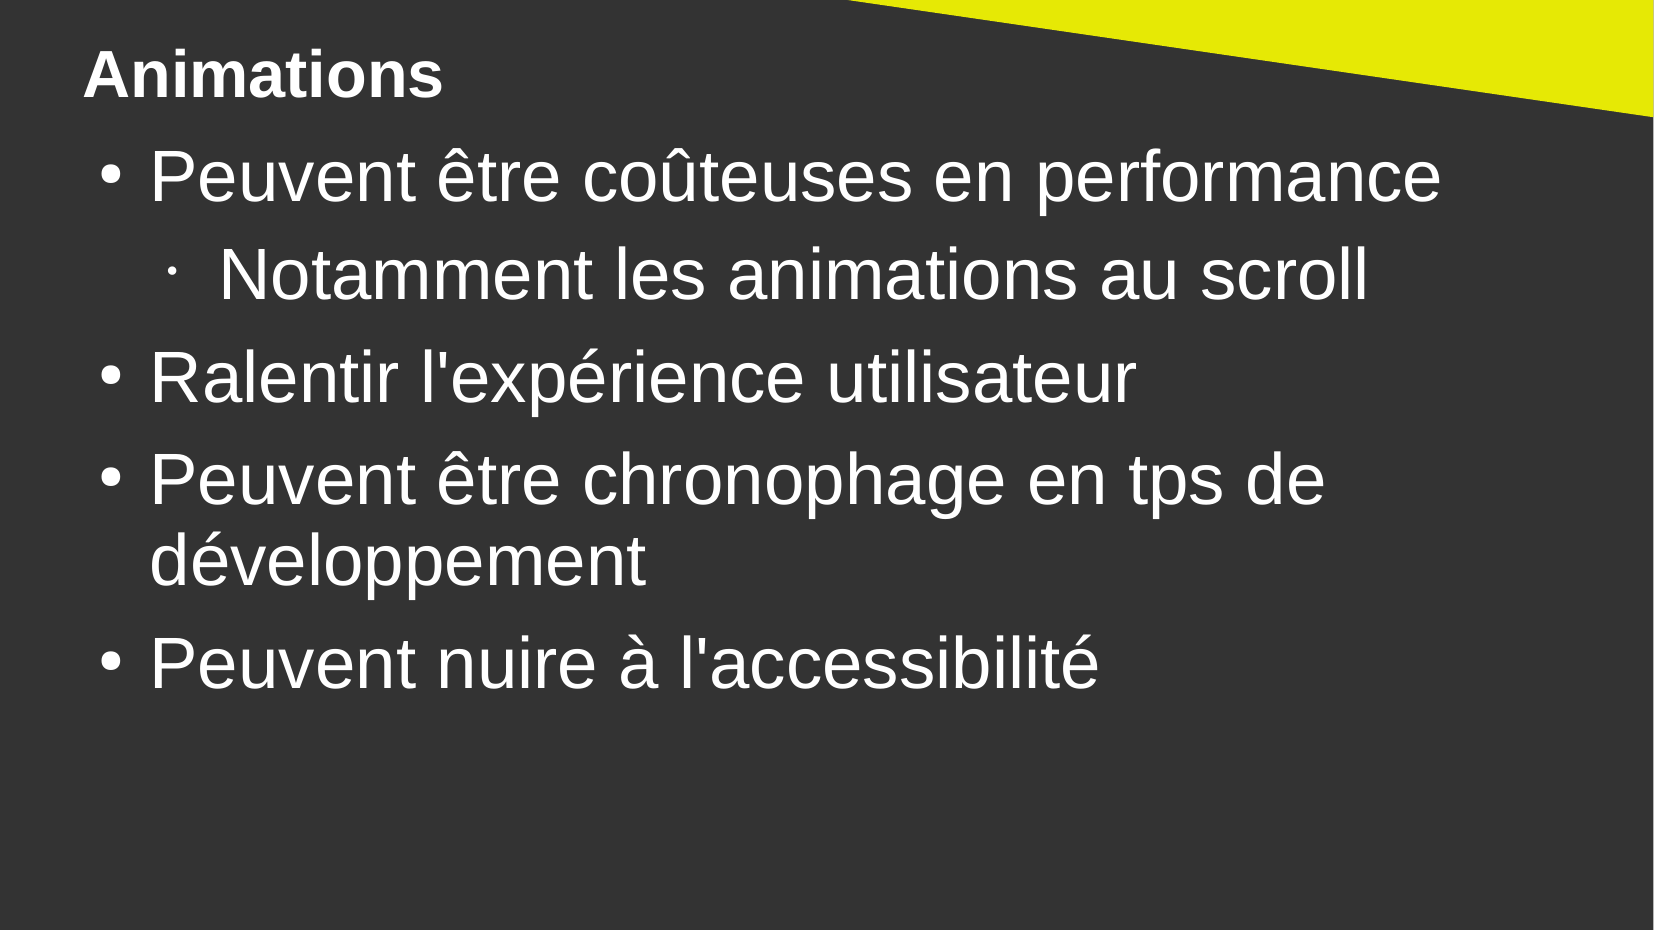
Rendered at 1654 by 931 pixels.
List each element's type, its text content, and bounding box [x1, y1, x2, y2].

title Animations [82, 37, 1571, 114]
text_box [847, 0, 1654, 118]
list Peuvent être coûteuses en performance Notamment les animations au scroll Ralentir l'expérience utilisateur Peuvent être chronophage en tps de développement Peuvent nuire à l'accessibilité [80, 135, 1620, 709]
